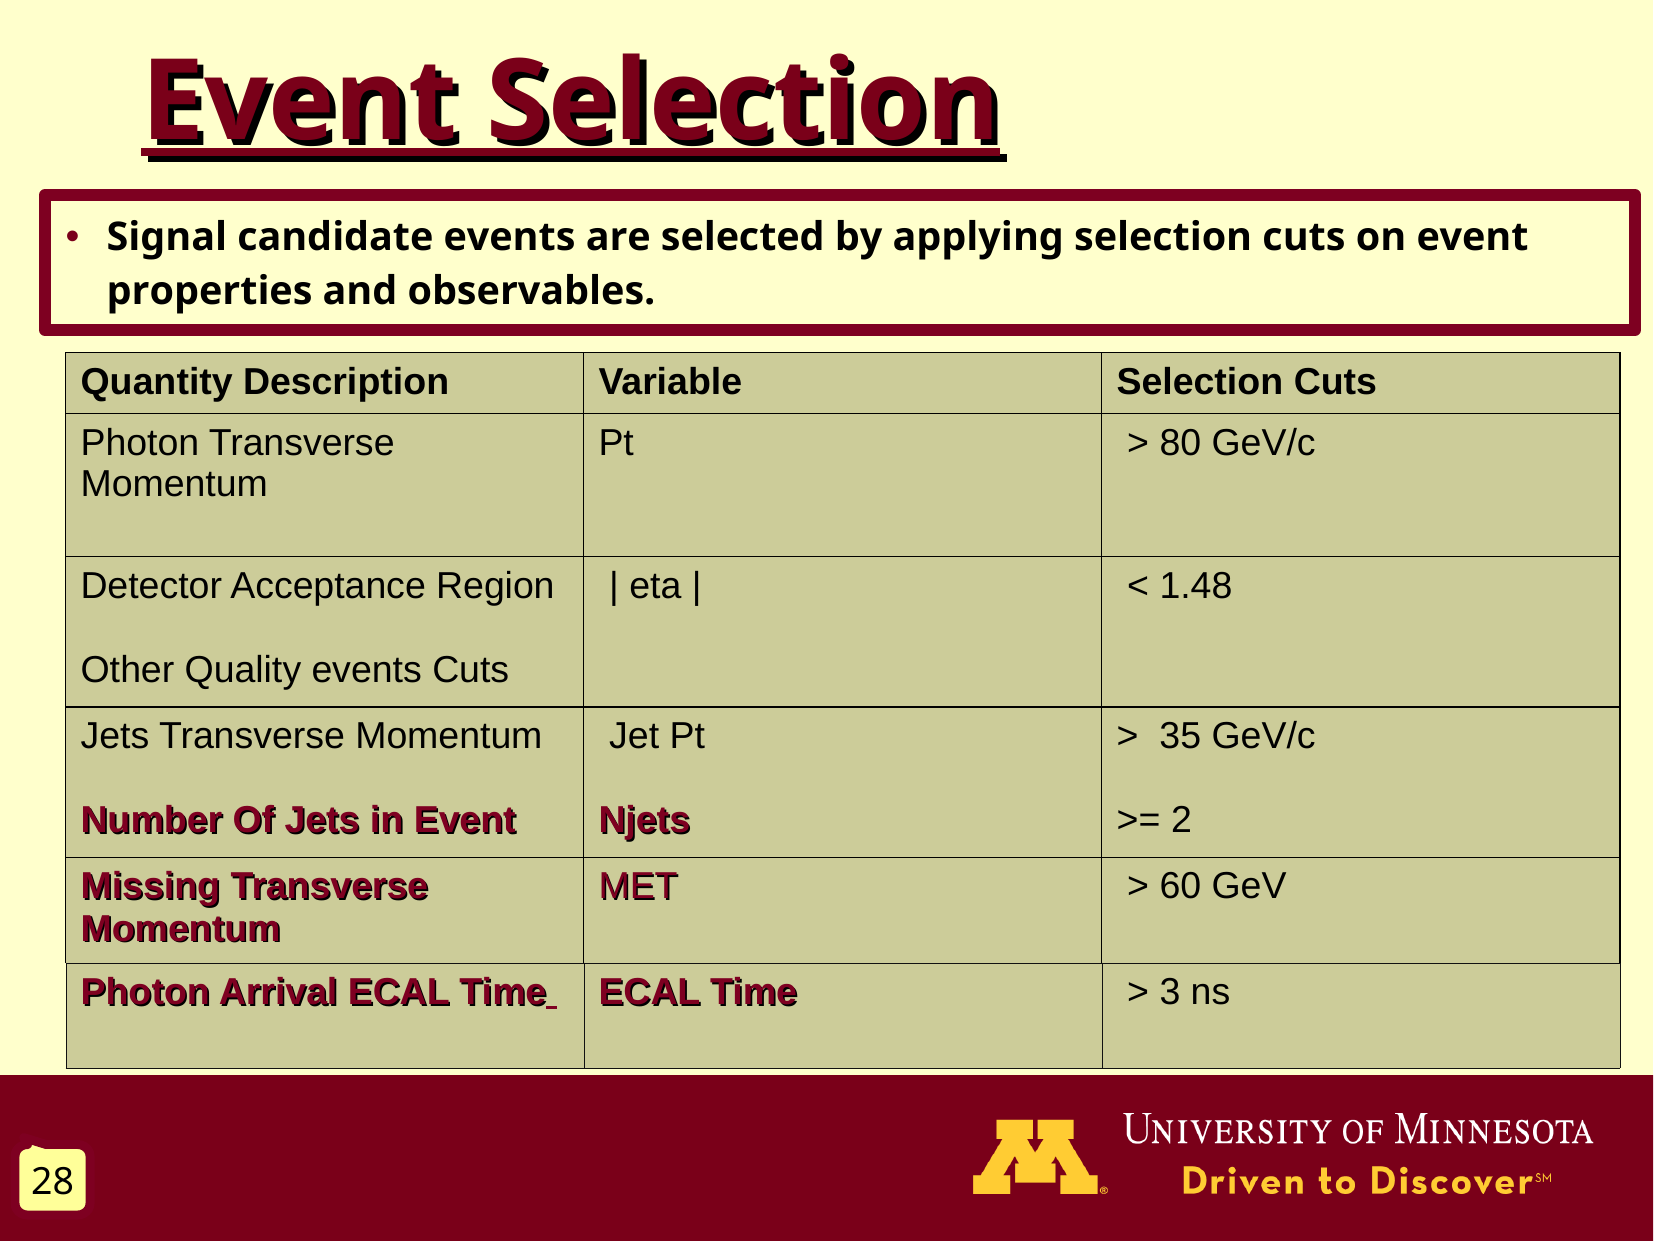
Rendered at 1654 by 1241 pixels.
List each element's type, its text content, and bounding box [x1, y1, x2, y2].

table_cell Jet Pt Njets [584, 708, 1101, 857]
table_cell > 80 GeV/c [1102, 414, 1619, 556]
table_cell > 60 GeV [1102, 858, 1619, 963]
table_cell Pt [584, 414, 1101, 556]
table_cell | eta | [584, 557, 1101, 706]
table_header Selection Cuts [1102, 353, 1619, 413]
picture [0, 1075, 1654, 1241]
table_cell Photon Arrival ECAL Time [67, 964, 584, 1068]
table_cell < 1.48 [1102, 557, 1619, 706]
title Event Selection [126, 19, 1532, 170]
table_cell MET [584, 858, 1101, 963]
table_header Quantity Description [66, 353, 583, 413]
table_cell Missing Transverse Momentum [66, 858, 583, 963]
table_cell > 35 GeV/c >= 2 [1102, 708, 1619, 857]
list Signal candidate events are selected by applying selection cuts on event properties and observables. [45, 195, 1636, 331]
table_header Variable [584, 353, 1101, 413]
text_box 28 [15, 1137, 91, 1216]
table_cell Jets Transverse Momentum Number Of Jets in Event [66, 708, 583, 857]
table_cell > 3 ns [1103, 964, 1620, 1068]
table_cell ECAL Time [585, 964, 1102, 1068]
table_cell Detector Acceptance Region Other Quality events Cuts [66, 557, 583, 706]
table_cell Photon Transverse Momentum [66, 414, 583, 556]
